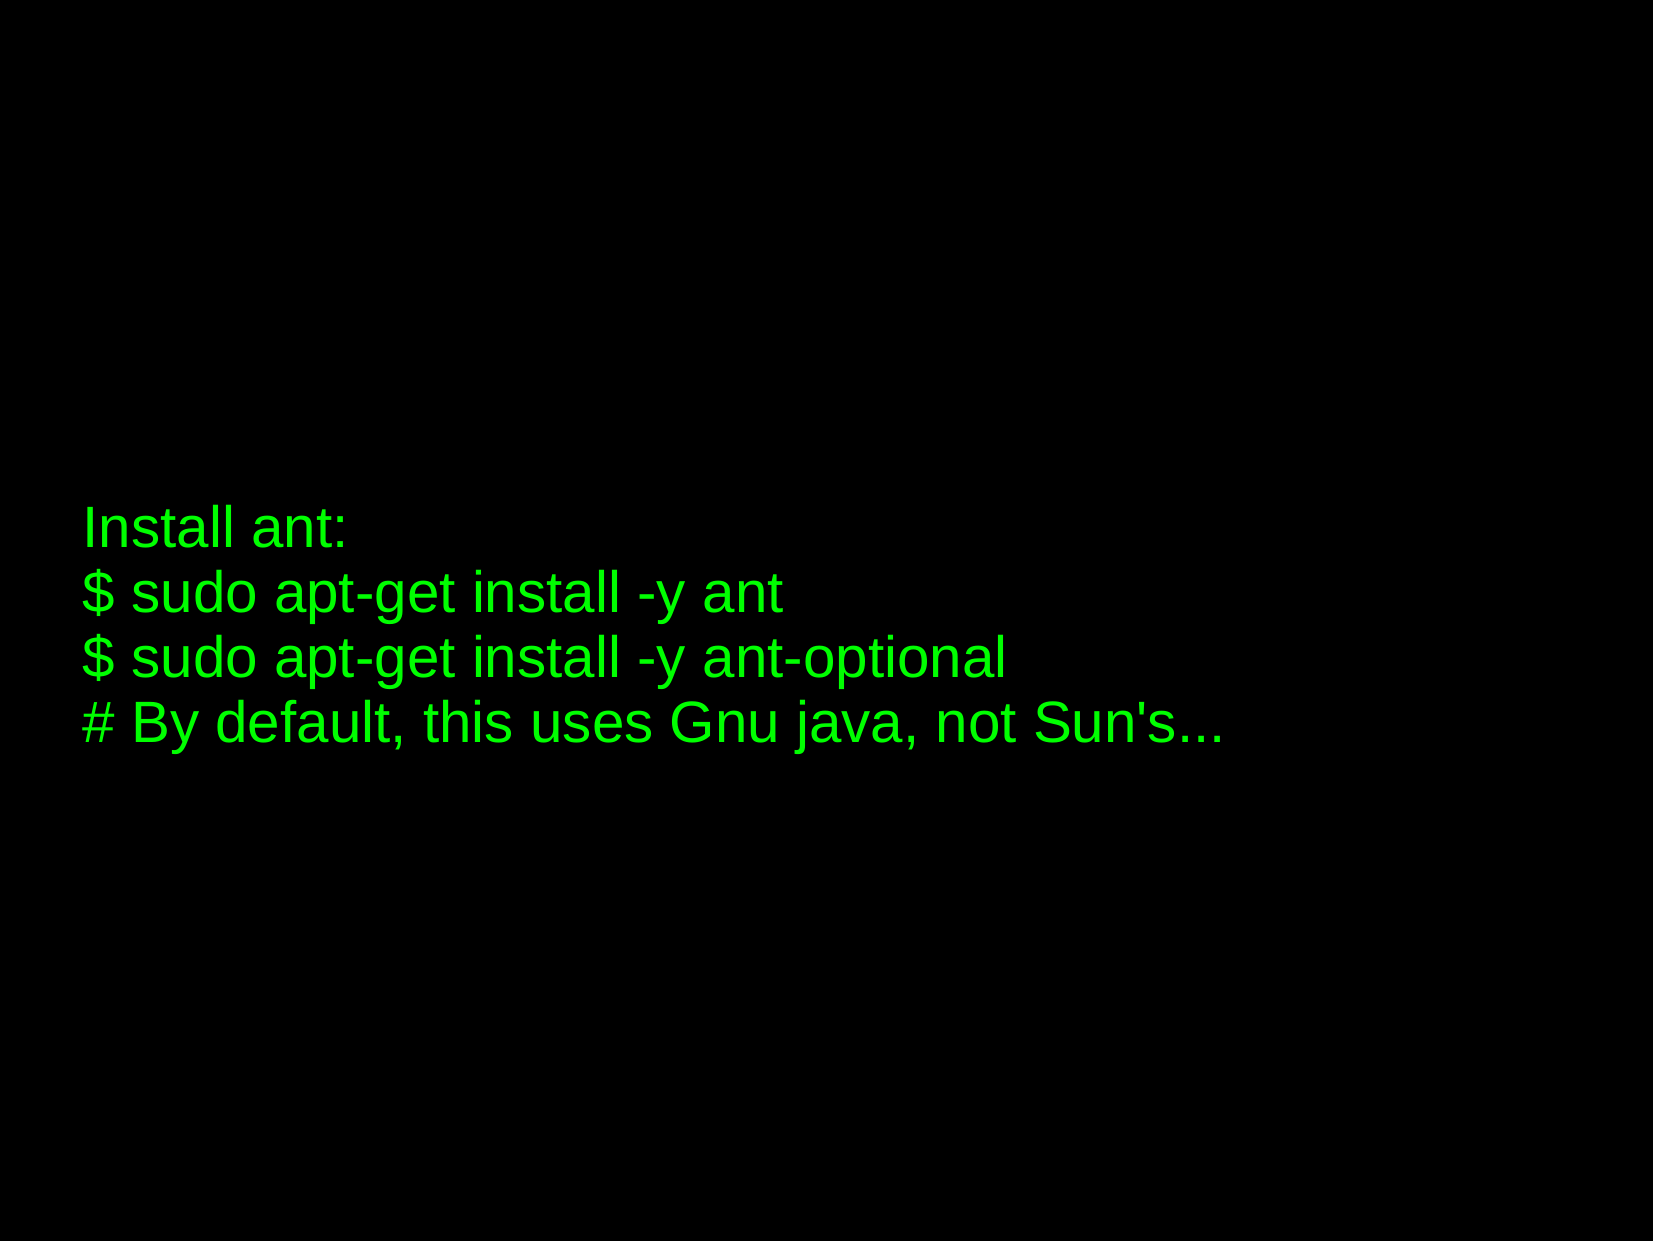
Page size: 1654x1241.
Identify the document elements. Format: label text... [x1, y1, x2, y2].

title Install ant: $ sudo apt-get install -y ant $ sudo apt-get install -y ant-optional # By default, this uses Gnu java, not Sun's... [82, 49, 1571, 1201]
